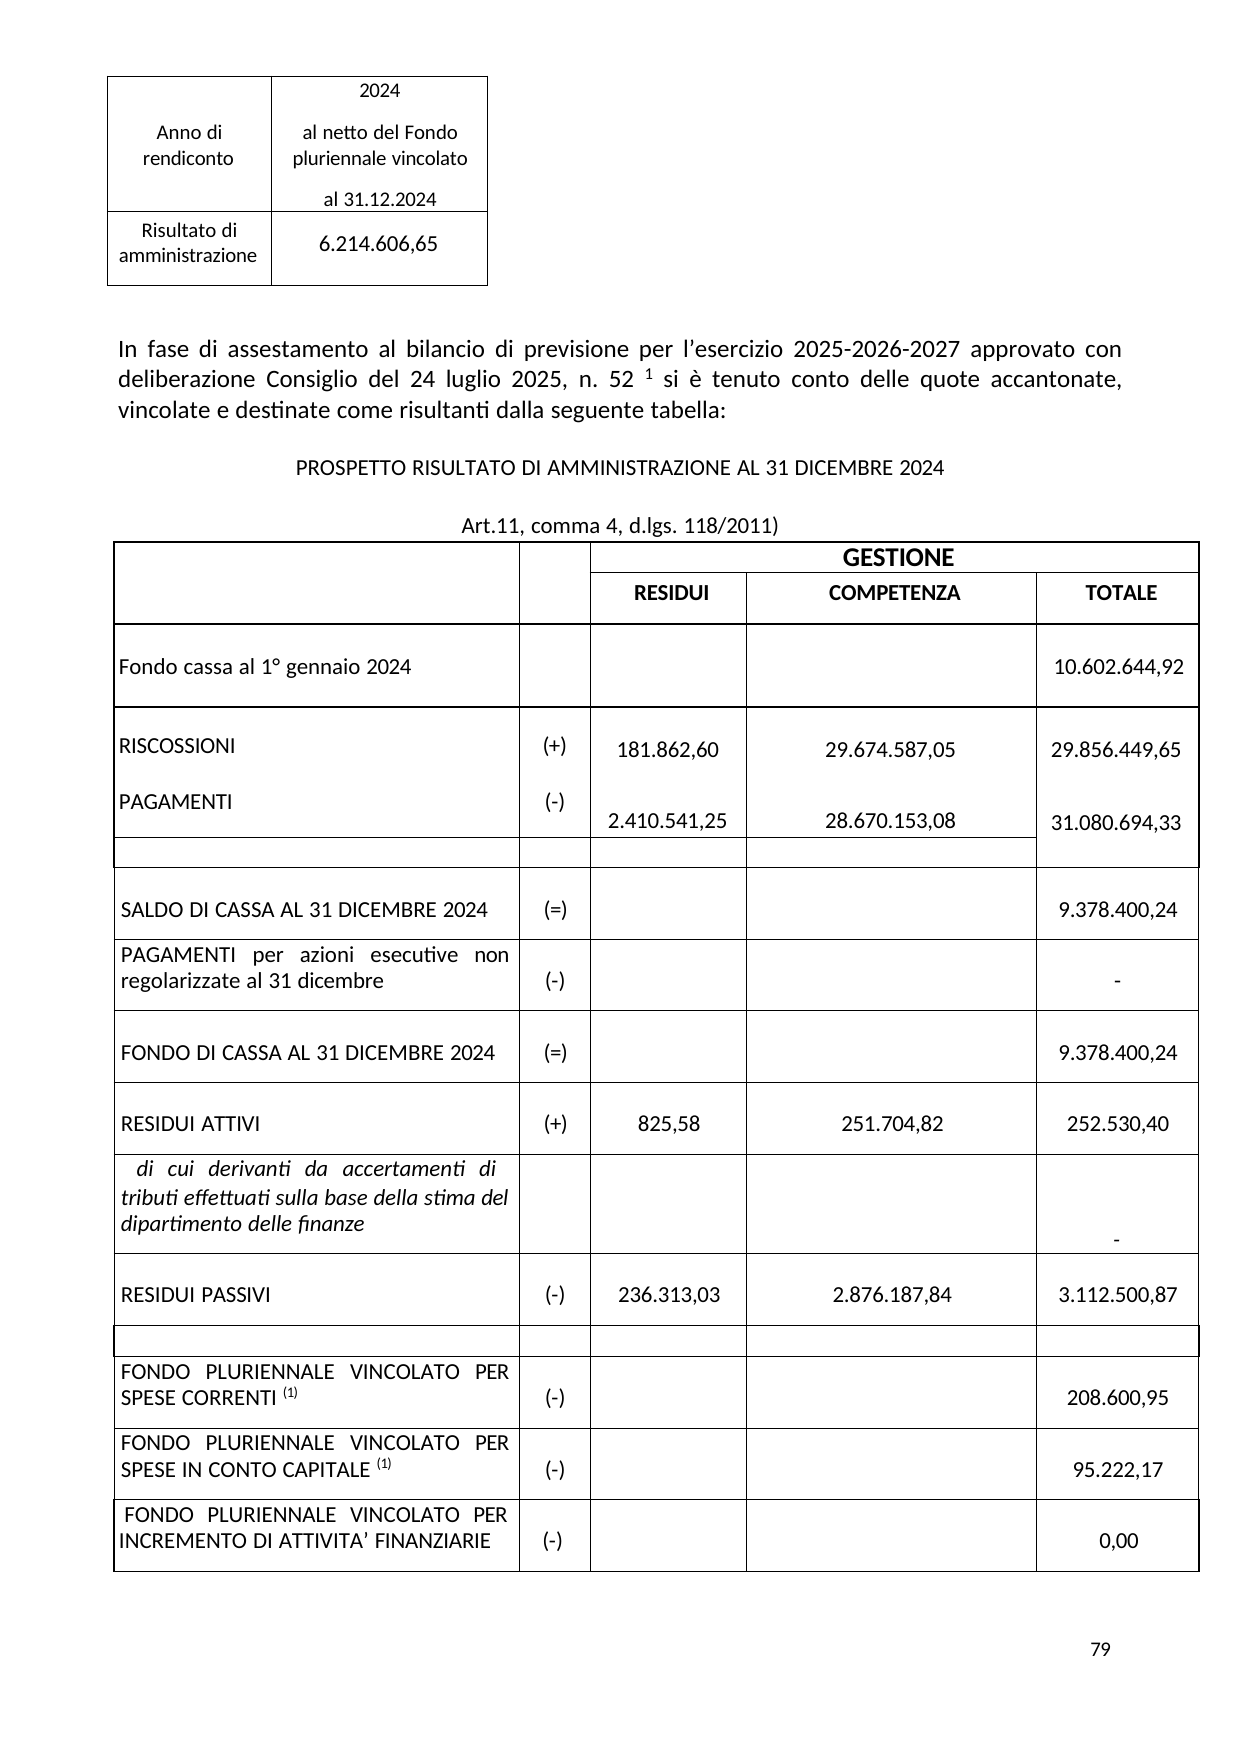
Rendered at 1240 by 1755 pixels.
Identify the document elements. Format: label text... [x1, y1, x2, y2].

table_cell RESIDUI PASSIVI [115, 1254, 519, 1325]
table_cell Fondo cassa al 1° gennaio 2024 [115, 625, 519, 706]
table_cell 95.222,17 [1037, 1429, 1198, 1499]
table_header GESTIONE [591, 543, 1198, 572]
table_cell [747, 838, 1036, 867]
table_cell [747, 625, 1036, 706]
table_cell [747, 1357, 1036, 1427]
table_cell 2.876.187,84 [747, 1254, 1036, 1325]
table_cell 29.856.449,65 31.080.694,33 [1037, 708, 1198, 867]
table_header [115, 543, 519, 623]
table_cell [520, 625, 590, 706]
table_cell [591, 1429, 746, 1499]
table_cell [115, 1326, 519, 1356]
table_cell 208.600,95 [1037, 1357, 1198, 1427]
table_cell RESIDUI ATTIVI [115, 1083, 519, 1153]
table_cell SALDO DI CASSA AL 31 DICEMBRE 2024 [115, 868, 519, 939]
table_cell 29.674.587,05 28.670.153,08 [747, 708, 1036, 837]
table_cell [520, 838, 590, 867]
table_cell [747, 1326, 1036, 1356]
table_cell [747, 868, 1036, 939]
table_cell [115, 838, 519, 867]
table_cell - [1037, 940, 1198, 1010]
table_cell FONDO PLURIENNALE VINCOLATO PER INCREMENTO DI ATTIVITA’ FINANZIARIE [115, 1500, 519, 1571]
table_cell [591, 1500, 746, 1571]
table_cell [747, 1500, 1036, 1571]
table_cell [747, 1429, 1036, 1499]
table_cell di cui derivanti da accertamenti di tributi effettuati sulla base della stima del dipartimento delle finanze [115, 1155, 519, 1253]
table_cell (=) [520, 868, 590, 939]
table_header [520, 543, 590, 623]
text PROSPETTO RISULTATO DI AMMINISTRAZIONE AL 31 DICEMBRE 2024 [87, 453, 1153, 481]
table_cell 252.530,40 [1037, 1083, 1198, 1153]
table_cell 6.214.606,65 [272, 212, 487, 285]
table_cell [591, 838, 746, 867]
table_cell - [1037, 1155, 1198, 1253]
table_cell 0,00 [1037, 1500, 1198, 1571]
table_cell FONDO PLURIENNALE VINCOLATO PER SPESE CORRENTI (1) [115, 1357, 519, 1427]
table_cell TOTALE [1037, 573, 1198, 623]
table_cell [591, 1011, 746, 1082]
table_cell [591, 868, 746, 939]
table_header 2024 al netto del Fondo pluriennale vincolato al 31.12.2024 [272, 77, 487, 211]
table_cell (-) [520, 1254, 590, 1325]
table_cell 9.378.400,24 [1037, 868, 1198, 939]
table_cell COMPETENZA [747, 573, 1036, 623]
table_cell [591, 1155, 746, 1253]
table_cell 236.313,03 [591, 1254, 746, 1325]
table_cell 10.602.644,92 [1037, 625, 1198, 706]
table_cell [747, 1155, 1036, 1253]
table_cell 825,58 [591, 1083, 746, 1153]
table_cell (-) [520, 1500, 590, 1571]
table_cell [520, 1326, 590, 1356]
table_cell [591, 940, 746, 1010]
table_cell [591, 1326, 746, 1356]
table_cell [591, 625, 746, 706]
table_cell PAGAMENTI per azioni esecutive non regolarizzate al 31 dicembre [115, 940, 519, 1010]
table_cell (-) [520, 940, 590, 1010]
text Art.11, comma 4, d.lgs. 118/2011) [87, 511, 1153, 539]
table_cell (+) (-) [520, 708, 590, 837]
table_cell 9.378.400,24 [1037, 1011, 1198, 1082]
table_cell [747, 940, 1036, 1010]
table_header Anno di rendiconto [108, 77, 271, 211]
table_cell [1037, 1326, 1198, 1356]
table_cell [520, 1155, 590, 1253]
table_cell (+) [520, 1083, 590, 1153]
table_cell [591, 1357, 746, 1427]
table_cell FONDO DI CASSA AL 31 DICEMBRE 2024 [115, 1011, 519, 1082]
table_cell 251.704,82 [747, 1083, 1036, 1153]
table_cell RISCOSSIONI PAGAMENTI [115, 708, 519, 837]
table_cell 3.112.500,87 [1037, 1254, 1198, 1325]
text In fase di assestamento al bilancio di previsione per l’esercizio 2025-2026-2027 approvato con deliberazione Consiglio del 24 luglio 2025, n. 52 1 si è tenuto conto delle quote accantonate, vincolate e destinate come risultanti dalla seguente tabella: [118, 333, 1123, 425]
table_cell Risultato di amministrazione [108, 212, 271, 285]
table_cell (-) [520, 1357, 590, 1427]
table_cell 181.862,60 2.410.541,25 [591, 708, 746, 837]
table_cell (-) [520, 1429, 590, 1499]
table_cell [747, 1011, 1036, 1082]
table_cell FONDO PLURIENNALE VINCOLATO PER SPESE IN CONTO CAPITALE (1) [115, 1429, 519, 1499]
table_cell RESIDUI [591, 573, 746, 623]
table_cell (=) [520, 1011, 590, 1082]
